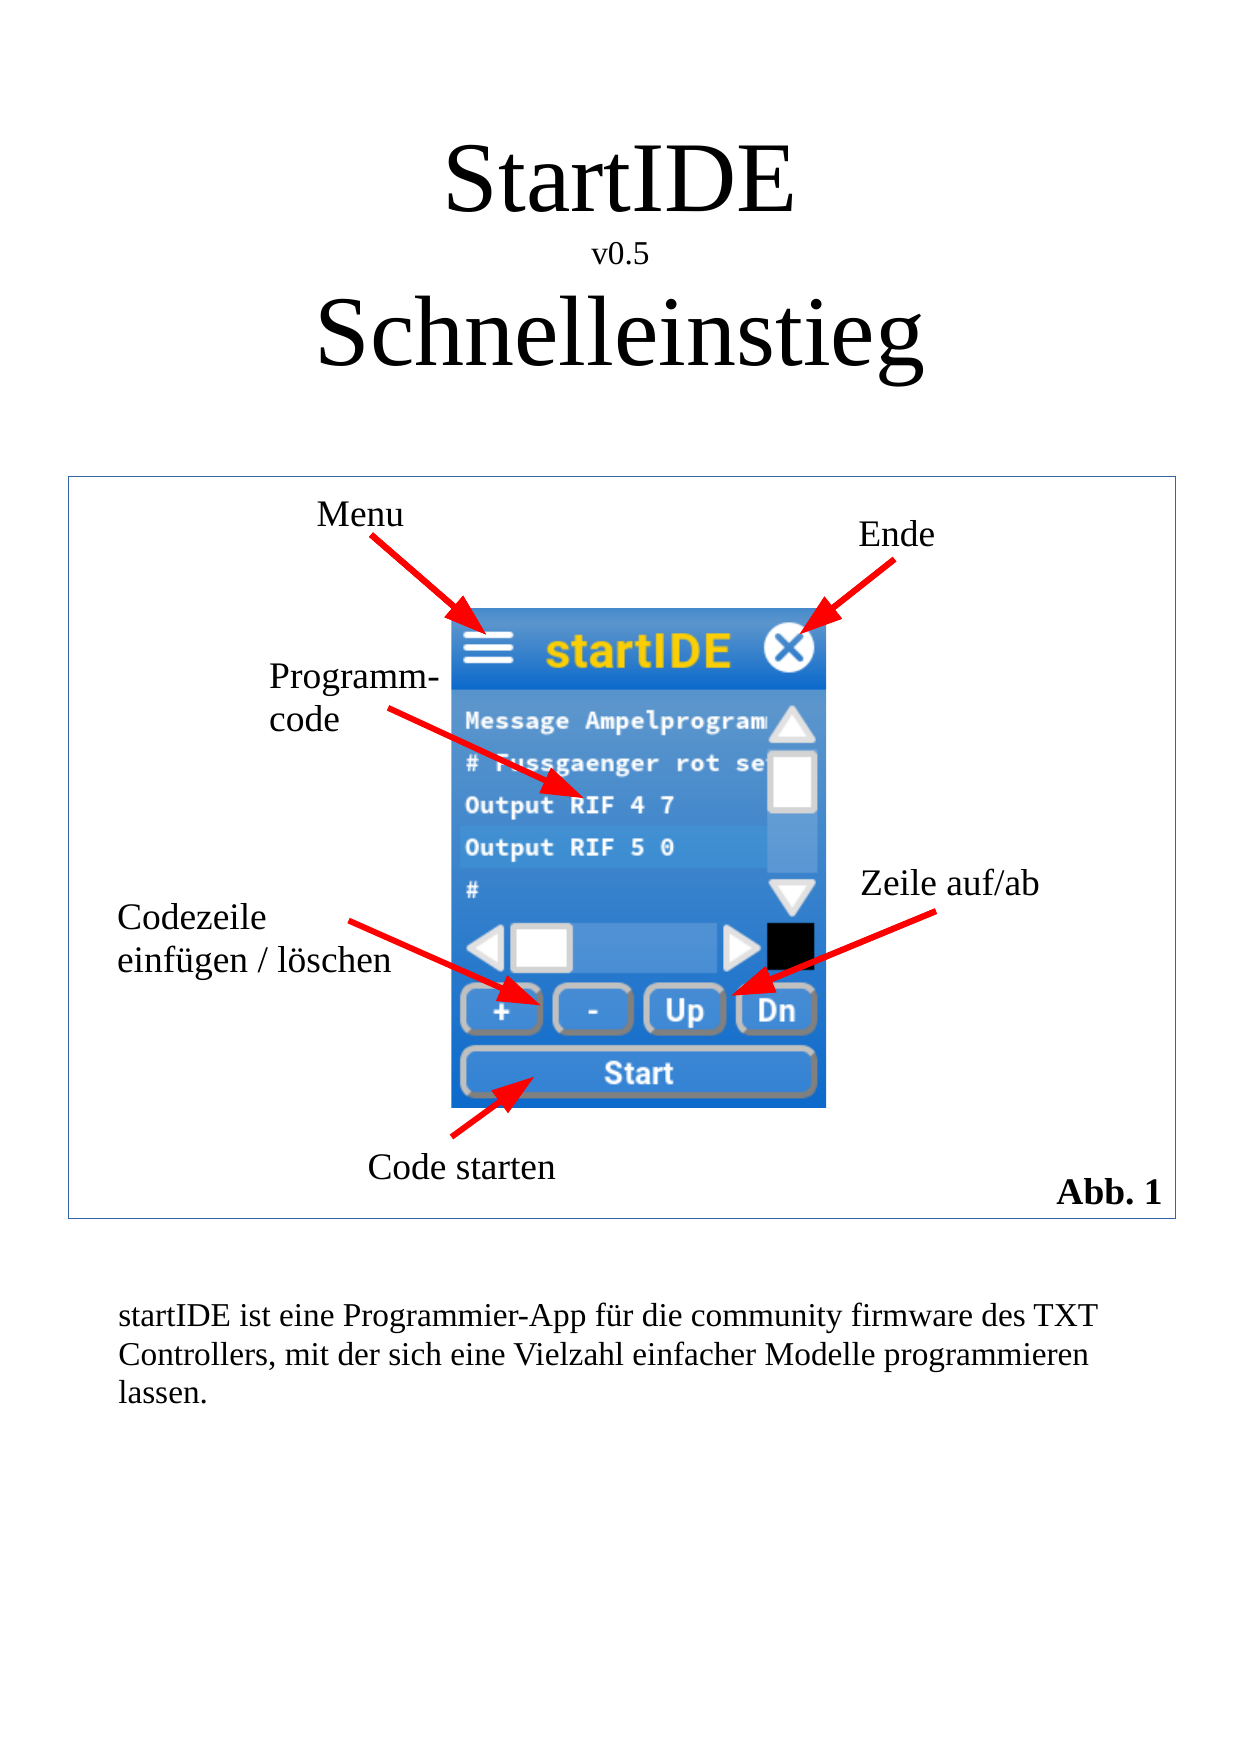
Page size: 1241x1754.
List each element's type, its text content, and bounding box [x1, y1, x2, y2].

picture [451, 608, 827, 1108]
text v0.5 [118, 233, 1122, 271]
text Schnelleinstieg [118, 271, 1122, 386]
text StartIDE [118, 118, 1122, 233]
text startIDE ist eine Programmier-App für die community firmware des TXT Controllers, mit der sich eine Vielzahl einfacher Modelle programmieren lassen. [118, 1296, 1122, 1411]
